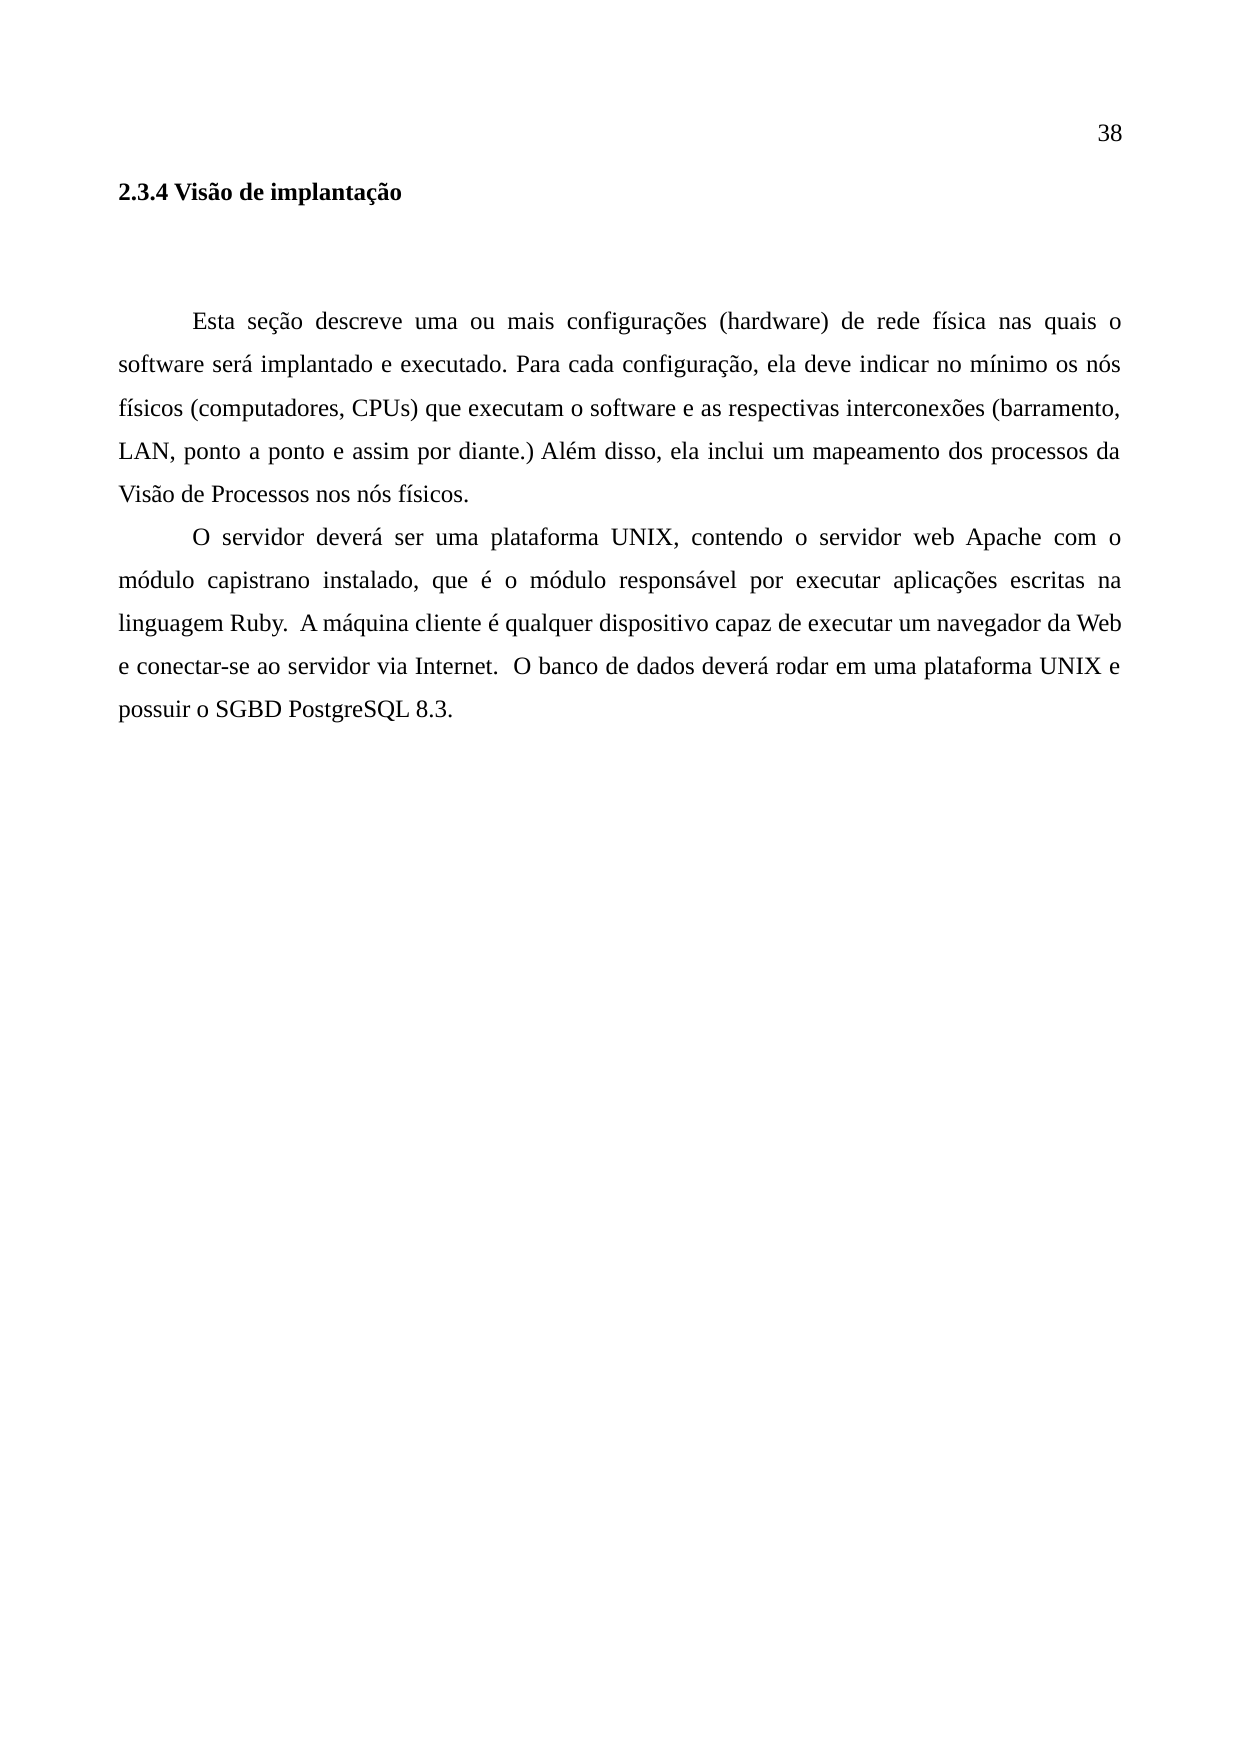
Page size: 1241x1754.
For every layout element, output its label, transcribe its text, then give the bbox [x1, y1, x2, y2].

text Esta seção descreve uma ou mais configurações (hardware) de rede física nas quais o software será implantado e executado. Para cada configuração, ela deve indicar no mínimo os nós físicos (computadores, CPUs) que executam o software e as respectivas interconexões (barramento, LAN, ponto a ponto e assim por diante.) Além disso, ela inclui um mapeamento dos processos da Visão de Processos nos nós físicos. [118, 306, 1122, 508]
text O servidor deverá ser uma plataforma UNIX, contendo o servidor web Apache com o módulo capistrano instalado, que é o módulo responsável por executar aplicações escritas na linguagem Ruby. A máquina cliente é qualquer dispositivo capaz de executar um navegador da Web e conectar-se ao servidor via Internet. O banco de dados deverá rodar em uma plataforma UNIX e possuir o SGBD PostgreSQL 8.3. [118, 522, 1122, 723]
subtitle Visão de implantação [118, 177, 1122, 206]
